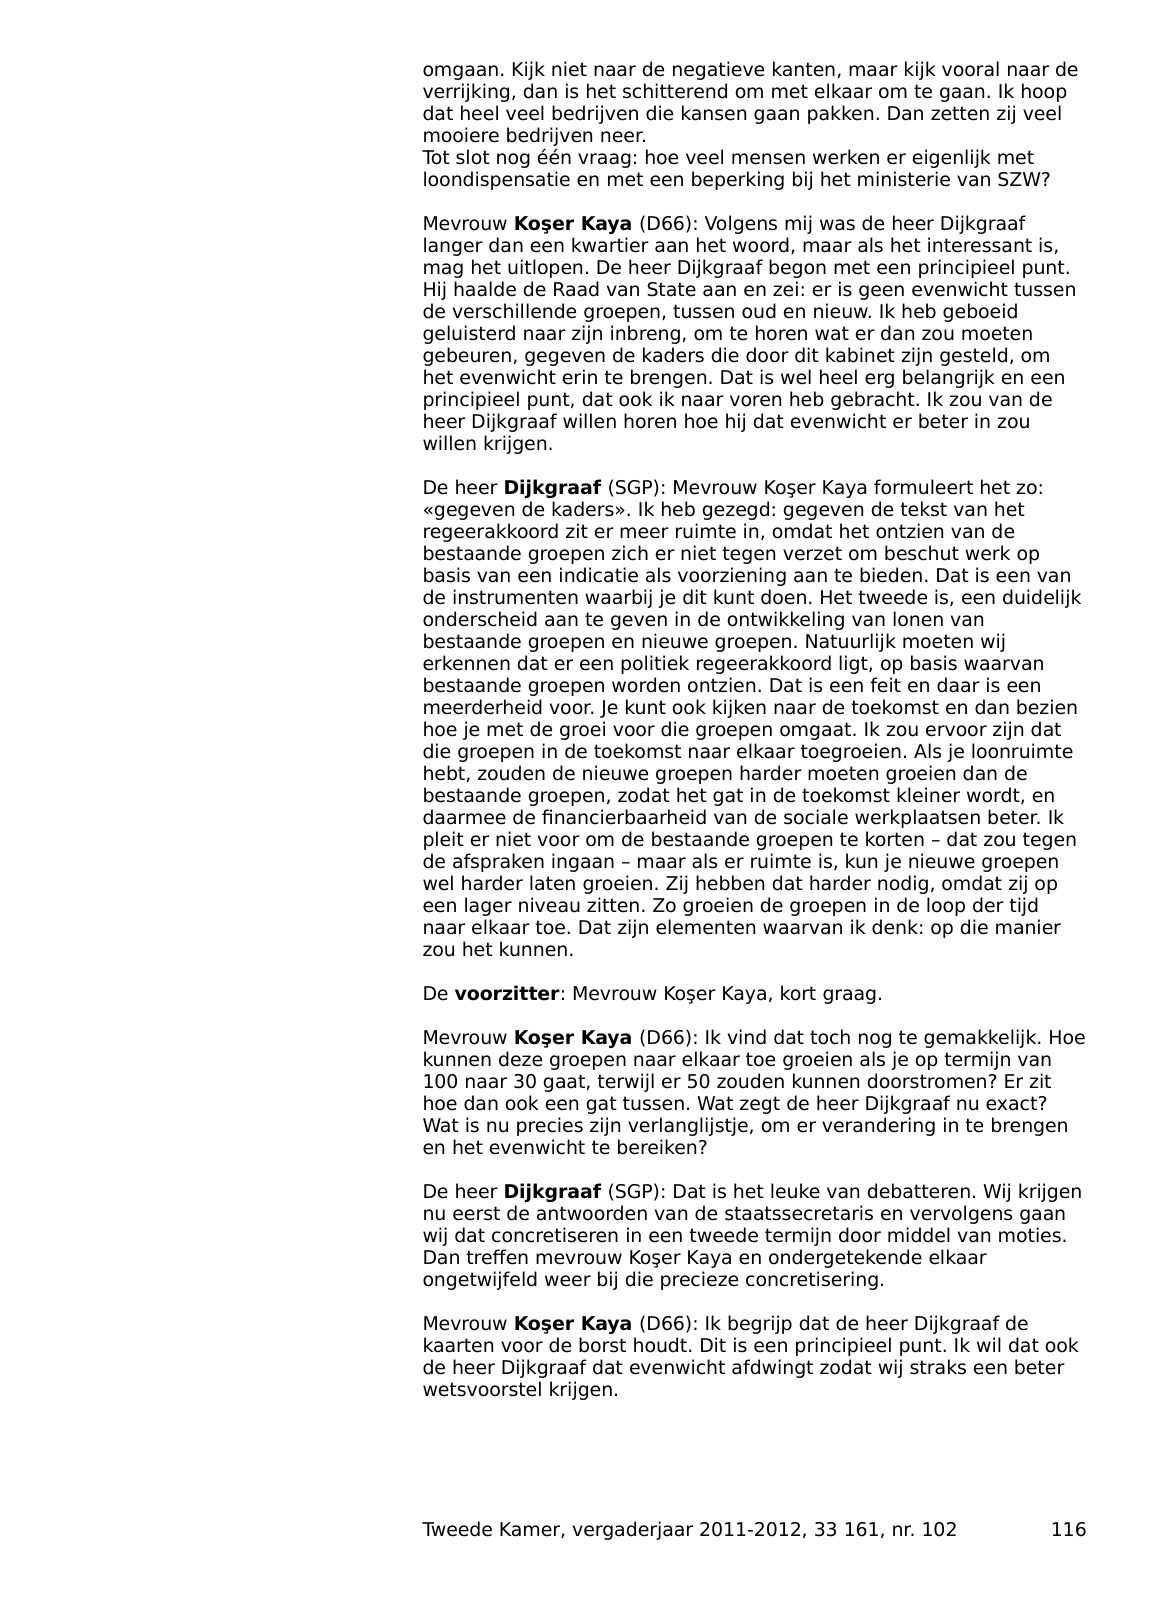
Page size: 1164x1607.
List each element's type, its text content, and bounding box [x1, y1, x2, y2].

text Mevrouw Koşer Kaya (D66): Ik vind dat toch nog te gemakkelijk. Hoe kunnen deze groepen naar elkaar toe groeien als je op termijn van 100 naar 30 gaat, terwijl er 50 zouden kunnen doorstromen? Er zit hoe dan ook een gat tussen. Wat zegt de heer Dijkgraaf nu exact? Wat is nu precies zijn verlanglijstje, om er verandering in te brengen en het evenwicht te bereiken? [422, 1027, 1087, 1159]
text omgaan. Kijk niet naar de negatieve kanten, maar kijk vooral naar de verrijking, dan is het schitterend om met elkaar om te gaan. Ik hoop dat heel veel bedrijven die kansen gaan pakken. Dan zetten zij veel mooiere bedrijven neer. [422, 59, 1087, 147]
text De heer Dijkgraaf (SGP): Dat is het leuke van debatteren. Wij krijgen nu eerst de antwoorden van de staatssecretaris en vervolgens gaan wij dat concretiseren in een tweede termijn door middel van moties. Dan treffen mevrouw Koşer Kaya en ondergetekende elkaar ongetwijfeld weer bij die precieze concretisering. [422, 1181, 1087, 1291]
text De voorzitter: Mevrouw Koşer Kaya, kort graag. [422, 983, 1087, 1005]
text De heer Dijkgraaf (SGP): Mevrouw Koşer Kaya formuleert het zo: «gegeven de kaders». Ik heb gezegd: gegeven de tekst van het regeerakkoord zit er meer ruimte in, omdat het ontzien van de bestaande groepen zich er niet tegen verzet om beschut werk op basis van een indicatie als voorziening aan te bieden. Dat is een van de instrumenten waarbij je dit kunt doen. Het tweede is, een duidelijk onderscheid aan te geven in de ontwikkeling van lonen van bestaande groepen en nieuwe groepen. Natuurlijk moeten wij erkennen dat er een politiek regeerakkoord ligt, op basis waarvan bestaande groepen worden ontzien. Dat is een feit en daar is een meerderheid voor. Je kunt ook kijken naar de toekomst en dan bezien hoe je met de groei voor die groepen omgaat. Ik zou ervoor zijn dat die groepen in de toekomst naar elkaar toegroeien. Als je loonruimte hebt, zouden de nieuwe groepen harder moeten groeien dan de bestaande groepen, zodat het gat in de toekomst kleiner wordt, en daarmee de financierbaarheid van de sociale werkplaatsen beter. Ik pleit er niet voor om de bestaande groepen te korten – dat zou tegen de afspraken ingaan – maar als er ruimte is, kun je nieuwe groepen wel harder laten groeien. Zij hebben dat harder nodig, omdat zij op een lager niveau zitten. Zo groeien de groepen in de loop der tijd naar elkaar toe. Dat zijn elementen waarvan ik denk: op die manier zou het kunnen. [422, 477, 1087, 961]
text Tot slot nog één vraag: hoe veel mensen werken er eigenlijk met loondispensatie en met een beperking bij het ministerie van SZW? [422, 147, 1087, 191]
text Mevrouw Koşer Kaya (D66): Ik begrijp dat de heer Dijkgraaf de kaarten voor de borst houdt. Dit is een principieel punt. Ik wil dat ook de heer Dijkgraaf dat evenwicht afdwingt zodat wij straks een beter wetsvoorstel krijgen. [422, 1313, 1087, 1401]
text Mevrouw Koşer Kaya (D66): Volgens mij was de heer Dijkgraaf langer dan een kwartier aan het woord, maar als het interessant is, mag het uitlopen. De heer Dijkgraaf begon met een principieel punt. Hij haalde de Raad van State aan en zei: er is geen evenwicht tussen de verschillende groepen, tussen oud en nieuw. Ik heb geboeid geluisterd naar zijn inbreng, om te horen wat er dan zou moeten gebeuren, gegeven de kaders die door dit kabinet zijn gesteld, om het evenwicht erin te brengen. Dat is wel heel erg belangrijk en een principieel punt, dat ook ik naar voren heb gebracht. Ik zou van de heer Dijkgraaf willen horen hoe hij dat evenwicht er beter in zou willen krijgen. [422, 213, 1087, 455]
